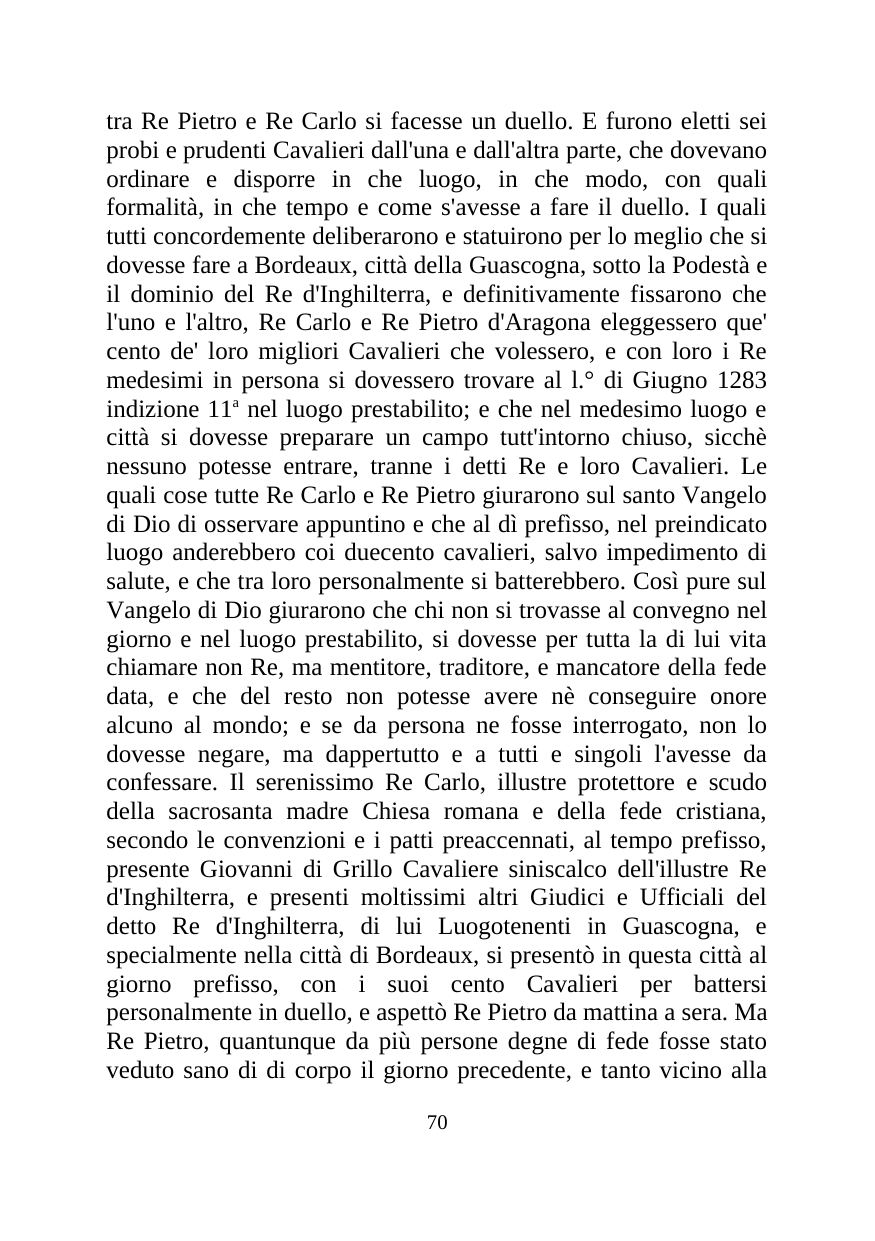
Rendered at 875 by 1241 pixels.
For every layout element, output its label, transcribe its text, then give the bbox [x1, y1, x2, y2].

text tra Re Pietro e Re Carlo si facesse un duello. E furono eletti sei probi e prudenti Cavalieri dall'una e dall'altra parte, che dovevano ordinare e disporre in che luogo, in che modo, con quali formalità, in che tempo e come s'avesse a fare il duello. I quali tutti concordemente deliberarono e statuirono per lo meglio che si dovesse fare a Bordeaux, città della Guascogna, sotto la Podestà e il dominio del Re d'Inghilterra, e definitivamente fissarono che l'uno e l'altro, Re Carlo e Re Pietro d'Aragona eleggessero que' cento de' loro migliori Cavalieri che volessero, e con loro i Re medesimi in persona si dovessero trovare al l.° di Giugno 1283 indizione 11a nel luogo prestabilito; e che nel medesimo luogo e città si dovesse preparare un campo tutt'intorno chiuso, sicchè nessuno potesse entrare, tranne i detti Re e loro Cavalieri. Le quali cose tutte Re Carlo e Re Pietro giurarono sul santo Vangelo di Dio di osservare appuntino e che al dì prefìsso, nel preindicato luogo anderebbero coi duecento cavalieri, salvo impedimento di salute, e che tra loro personalmente si batterebbero. Così pure sul Vangelo di Dio giurarono che chi non si trovasse al convegno nel giorno e nel luogo prestabilito, si dovesse per tutta la di lui vita chiamare non Re, ma mentitore, traditore, e mancatore della fede data, e che del resto non potesse avere nè conseguire onore alcuno al mondo; e se da persona ne fosse interrogato, non lo dovesse negare, ma dappertutto e a tutti e singoli l'avesse da confessare. Il serenissimo Re Carlo, illustre protettore e scudo della sacrosanta madre Chiesa romana e della fede cristiana, secondo le convenzioni e i patti preaccennati, al tempo prefisso, presente Giovanni di Grillo Cavaliere siniscalco dell'illustre Re d'Inghilterra, e presenti moltissimi altri Giudici e Ufficiali del detto Re d'Inghilterra, di lui Luogotenenti in Guascogna, e specialmente nella città di Bordeaux, si presentò in questa città al giorno prefisso, con i suoi cento Cavalieri per battersi personalmente in duello, e aspettò Re Pietro da mattina a sera. Ma Re Pietro, quantunque da più persone degne di fede fosse stato veduto sano di di corpo il giorno precedente, e tanto vicino alla [106, 106, 768, 1084]
